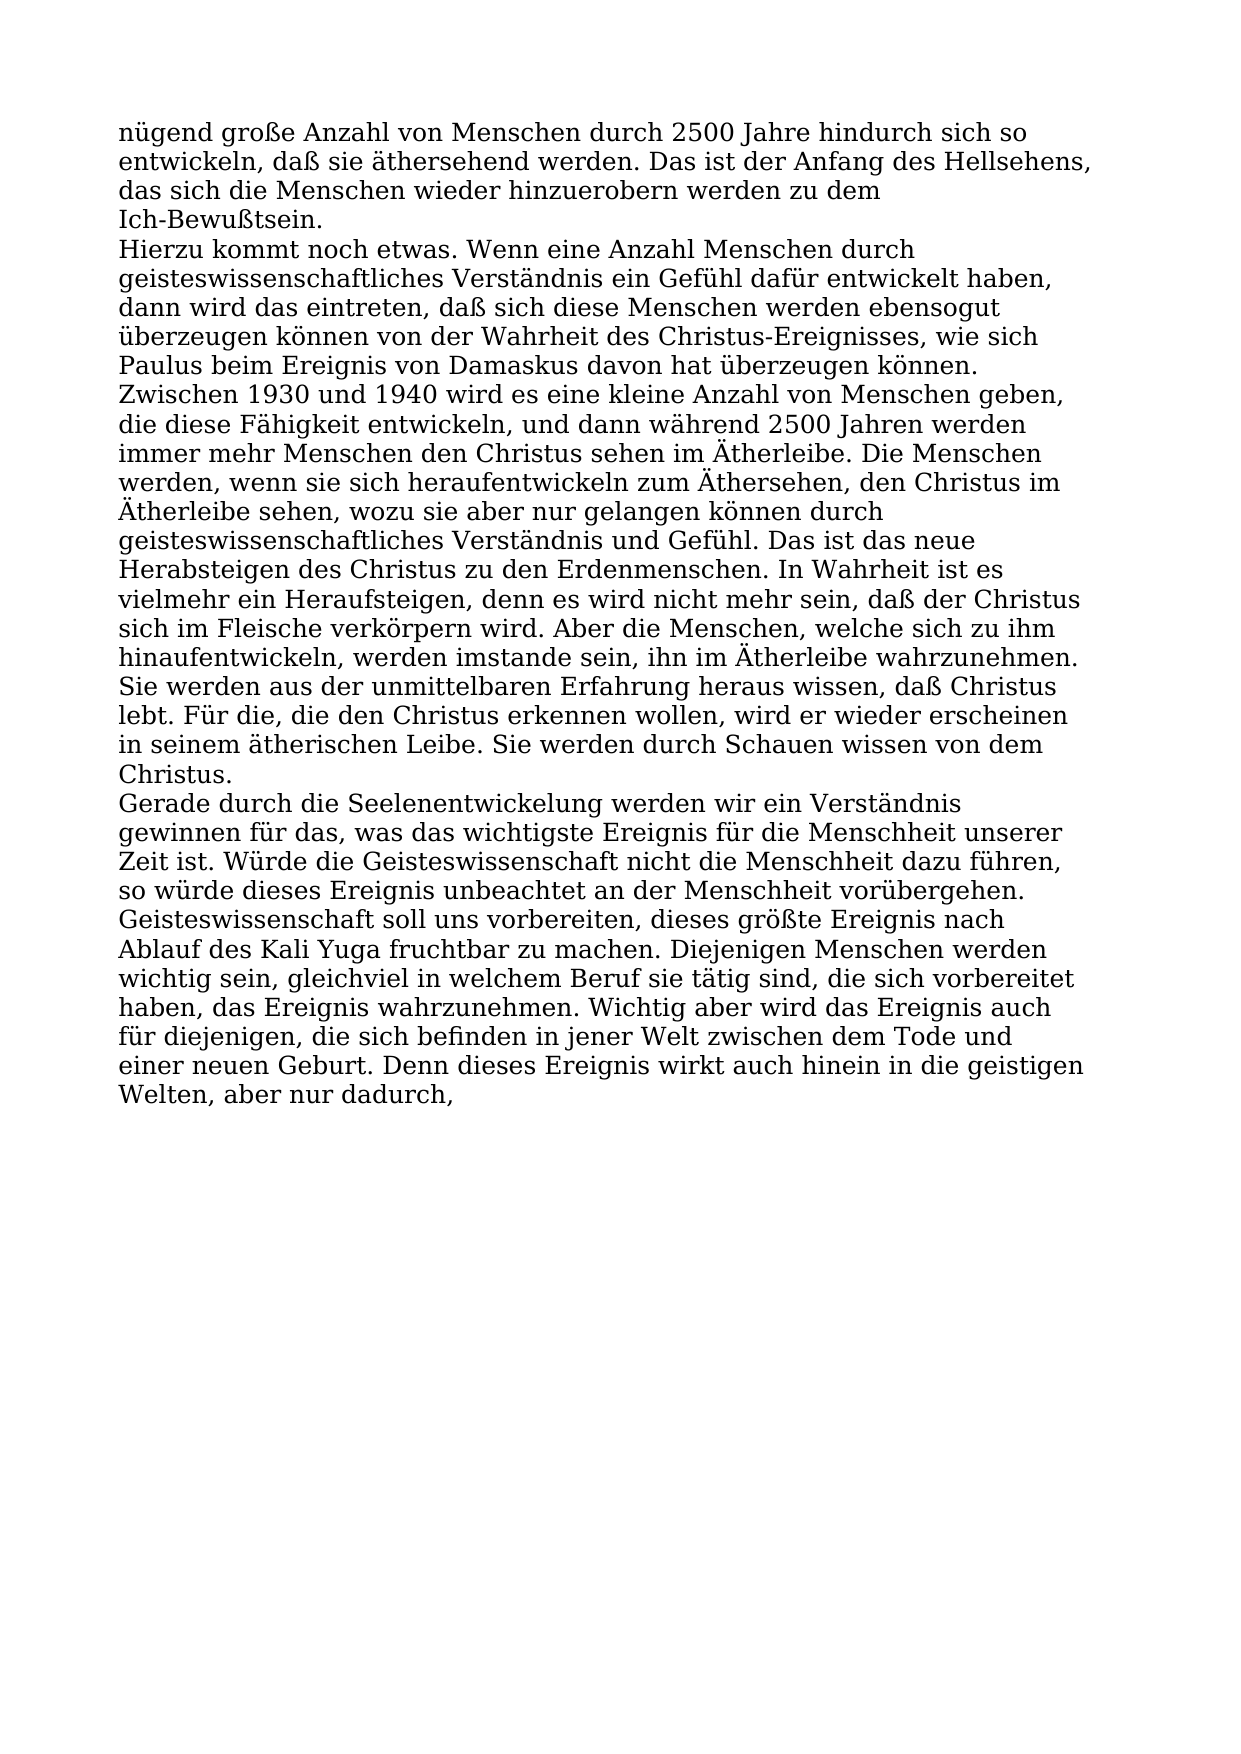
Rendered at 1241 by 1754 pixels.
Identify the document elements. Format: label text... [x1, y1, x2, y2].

text Welten, aber nur dadurch, [118, 1081, 1122, 1110]
text Geisteswissenschaft soll uns vorbereiten, dieses größte Ereignis nach [118, 906, 1122, 935]
text immer mehr Menschen den Christus sehen im Ätherleibe. Die Menschen [118, 439, 1122, 468]
text Ablauf des Kali Yuga fruchtbar zu machen. Diejenigen Menschen werden [118, 935, 1122, 964]
text in seinem ätherischen Leibe. Sie werden durch Schauen wissen von dem [118, 731, 1122, 760]
text nügend große Anzahl von Menschen durch 2500 Jahre hindurch sich so [118, 118, 1122, 147]
text Paulus beim Ereignis von Damaskus davon hat überzeugen können. [118, 351, 1122, 381]
text gewinnen für das, was das wichtigste Ereignis für die Menschheit unserer [118, 818, 1122, 847]
text so würde dieses Ereignis unbeachtet an der Menschheit vorübergehen. [118, 876, 1122, 906]
text sich im Fleische verkörpern wird. Aber die Menschen, welche sich zu ihm [118, 614, 1122, 643]
text Christus. [118, 760, 1122, 789]
text das sich die Menschen wieder hinzuerobern werden zu dem [118, 176, 1122, 206]
text Gerade durch die Seelenentwickelung werden wir ein Verständnis [118, 789, 1122, 818]
text Ätherleibe sehen, wozu sie aber nur gelangen können durch [118, 497, 1122, 526]
text vielmehr ein Heraufsteigen, denn es wird nicht mehr sein, daß der Christus [118, 585, 1122, 614]
text Hierzu kommt noch etwas. Wenn eine Anzahl Menschen durch [118, 235, 1122, 264]
text überzeugen können von der Wahrheit des Christus-Ereignisses, wie sich [118, 322, 1122, 351]
text Ich-Bewußtsein. [118, 206, 1122, 235]
text werden, wenn sie sich heraufentwickeln zum Äthersehen, den Christus im [118, 468, 1122, 497]
text geisteswissenschaftliches Verständnis ein Gefühl dafür entwickelt haben, [118, 264, 1122, 293]
text Zwischen 1930 und 1940 wird es eine kleine Anzahl von Menschen geben, [118, 381, 1122, 410]
text dann wird das eintreten, daß sich diese Menschen werden ebensogut [118, 293, 1122, 322]
text Zeit ist. Würde die Geisteswissenschaft nicht die Menschheit dazu führen, [118, 847, 1122, 876]
text für diejenigen, die sich befinden in jener Welt zwischen dem Tode und [118, 1022, 1122, 1051]
text geisteswissenschaftliches Verständnis und Gefühl. Das ist das neue [118, 526, 1122, 556]
text lebt. Für die, die den Christus erkennen wollen, wird er wieder erscheinen [118, 701, 1122, 731]
text Sie werden aus der unmittelbaren Erfahrung heraus wissen, daß Christus [118, 672, 1122, 701]
text einer neuen Geburt. Denn dieses Ereignis wirkt auch hinein in die geistigen [118, 1051, 1122, 1081]
text die diese Fähigkeit entwickeln, und dann während 2500 Jahren werden [118, 410, 1122, 439]
text wichtig sein, gleichviel in welchem Beruf sie tätig sind, die sich vorbereitet [118, 964, 1122, 993]
text Herabsteigen des Christus zu den Erdenmenschen. In Wahrheit ist es [118, 556, 1122, 585]
text entwickeln, daß sie äthersehend werden. Das ist der Anfang des Hellsehens, [118, 147, 1122, 176]
text hinaufentwickeln, werden imstande sein, ihn im Ätherleibe wahrzunehmen. [118, 643, 1122, 672]
text haben, das Ereignis wahrzunehmen. Wichtig aber wird das Ereignis auch [118, 993, 1122, 1022]
